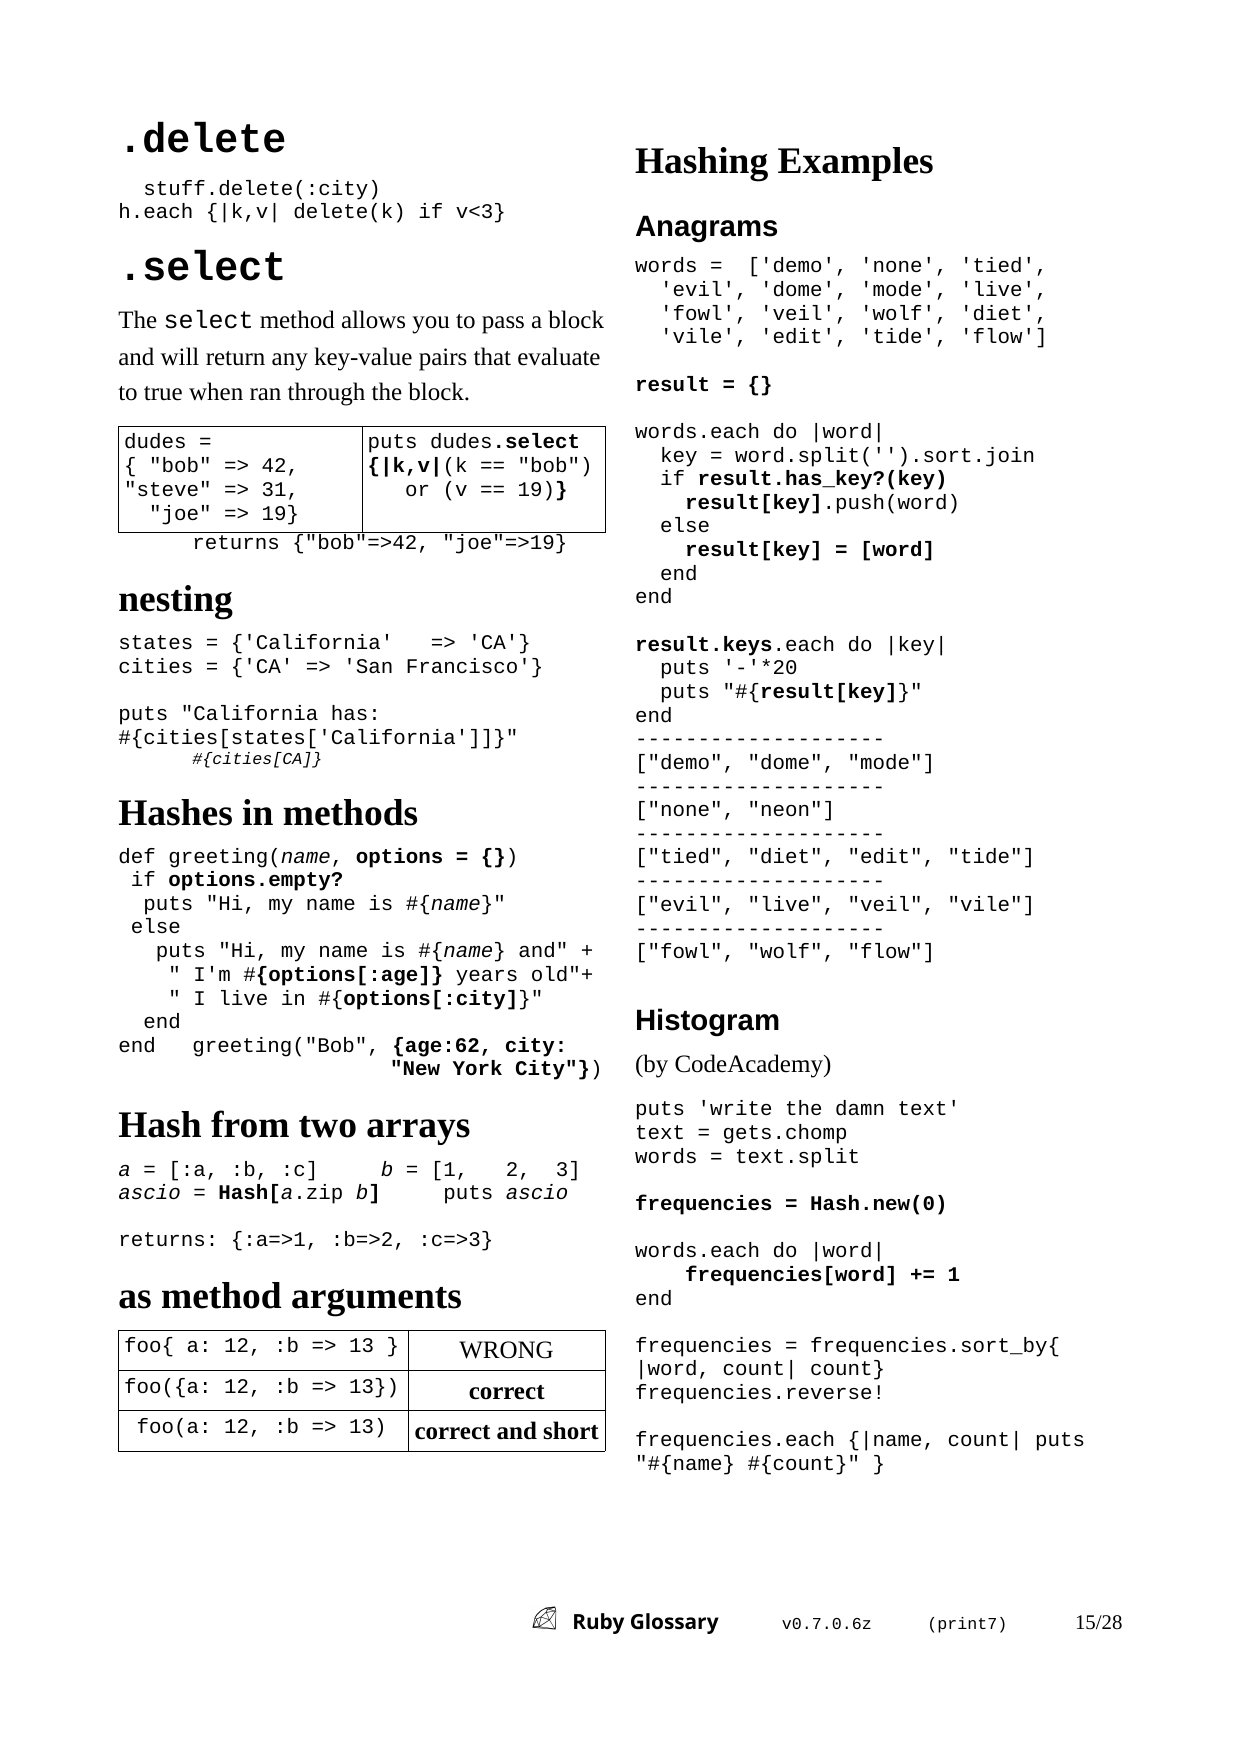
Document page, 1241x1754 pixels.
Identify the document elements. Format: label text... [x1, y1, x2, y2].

text frequencies = frequencies.sort_by{ [635, 1335, 1122, 1358]
text else [118, 917, 605, 940]
subtitle .select [118, 246, 605, 293]
text end [635, 563, 1122, 586]
subtitle nesting [118, 576, 605, 619]
text text = gets.chomp [635, 1122, 1122, 1146]
text words = ['demo', 'none', 'tied', [635, 255, 1122, 279]
text cities = {'CA' => 'San Francisco'} [118, 656, 605, 679]
table_cell correct and short [409, 1411, 605, 1451]
text 'evil', 'dome', 'mode', 'live', [635, 279, 1122, 303]
text key = word.split('').sort.join [635, 444, 1122, 468]
text puts "#{result[key]}" [635, 681, 1122, 705]
text puts "Hi, my name is #{name} and" + [118, 940, 605, 964]
table_cell foo({a: 12, :b => 13}) [119, 1371, 408, 1410]
text words = text.split [635, 1146, 1122, 1169]
text " I live in #{options[:city]}" [118, 987, 605, 1011]
text |word, count| count} [635, 1358, 1122, 1382]
text end [635, 705, 1122, 728]
text words.each do |word| [635, 421, 1122, 444]
text -------------------- [635, 823, 1122, 847]
text -------------------- [635, 728, 1122, 752]
subtitle Anagrams [635, 209, 1122, 243]
text -------------------- [635, 917, 1122, 941]
text h.each {|k,v| delete(k) if v<3} [118, 201, 605, 225]
table_header WRONG [409, 1331, 605, 1370]
text result[key].push(word) [635, 492, 1122, 516]
text end [635, 586, 1122, 610]
text (by CodeAcademy) [635, 1049, 1122, 1078]
text The select method allows you to pass a block and will return any key-value pairs that evaluate to true when ran through the block. [118, 306, 605, 405]
text stuff.delete(:city) [118, 178, 605, 201]
table_header foo{ a: 12, :b => 13 } [119, 1331, 408, 1370]
text if result.has_key?(key) [635, 468, 1122, 492]
text ["none", "neon"] [635, 799, 1122, 823]
text if options.empty? [118, 869, 605, 893]
picture [530, 1605, 557, 1630]
text frequencies[word] += 1 [635, 1264, 1122, 1287]
text returns {"bob"=>42, "joe"=>19} [118, 533, 605, 556]
text ["demo", "dome", "mode"] [635, 752, 1122, 776]
text else [635, 516, 1122, 539]
text puts 'write the damn text' [635, 1098, 1122, 1122]
text 'vile', 'edit', 'tide', 'flow'] [635, 326, 1122, 350]
subtitle Hashes in methods [118, 790, 605, 833]
text ["tied", "diet", "edit", "tide"] [635, 847, 1122, 870]
text 'fowl', 'veil', 'wolf', 'diet', [635, 303, 1122, 326]
text end greeting("Bob", {age:62, city: "New York City"}) [118, 1035, 605, 1082]
text puts "California has: #{cities[states['California']]}" [118, 703, 605, 750]
table_cell correct [409, 1371, 605, 1410]
text ["evil", "live", "veil", "vile"] [635, 894, 1122, 917]
subtitle Hashing Examples [635, 139, 1122, 182]
text puts "Hi, my name is #{name}" [118, 893, 605, 917]
text frequencies.each {|name, count| puts "#{name} #{count}" } [635, 1429, 1122, 1477]
table_cell foo(a: 12, :b => 13) [119, 1411, 408, 1451]
text -------------------- [635, 776, 1122, 799]
text a = [:a, :b, :c] b = [1, 2, 3] [118, 1158, 605, 1182]
text end [635, 1287, 1122, 1311]
text ascio = Hash[a.zip b] puts ascio [118, 1182, 605, 1206]
text ["fowl", "wolf", "flow"] [635, 941, 1122, 965]
text words.each do |word| [635, 1240, 1122, 1264]
text " I'm #{options[:age]} years old"+ [118, 964, 605, 987]
text def greeting(name, options = {}) [118, 846, 605, 869]
text frequencies.reverse! [635, 1382, 1122, 1406]
text states = {'California' => 'CA'} [118, 632, 605, 656]
text result.keys.each do |key| [635, 634, 1122, 657]
text frequencies = Hash.new(0) [635, 1193, 1122, 1217]
text -------------------- [635, 870, 1122, 894]
text result = {} [635, 374, 1122, 397]
text #{cities[CA]} [118, 750, 605, 769]
table_header dudes = { "bob" => 42, "steve" => 31, "joe" => 19} [119, 427, 362, 532]
text result[key] = [word] [635, 539, 1122, 563]
subtitle as method arguments [118, 1274, 605, 1317]
text end [118, 1011, 605, 1035]
subtitle .delete [118, 118, 605, 165]
text returns: {:a=>1, :b=>2, :c=>3} [118, 1229, 605, 1253]
subtitle Hash from two arrays [118, 1103, 605, 1146]
text puts '-'*20 [635, 657, 1122, 681]
table_header puts dudes.select {|k,v|(k == "bob") or (v == 19)} [363, 427, 605, 532]
subtitle Histogram [635, 1003, 1122, 1037]
